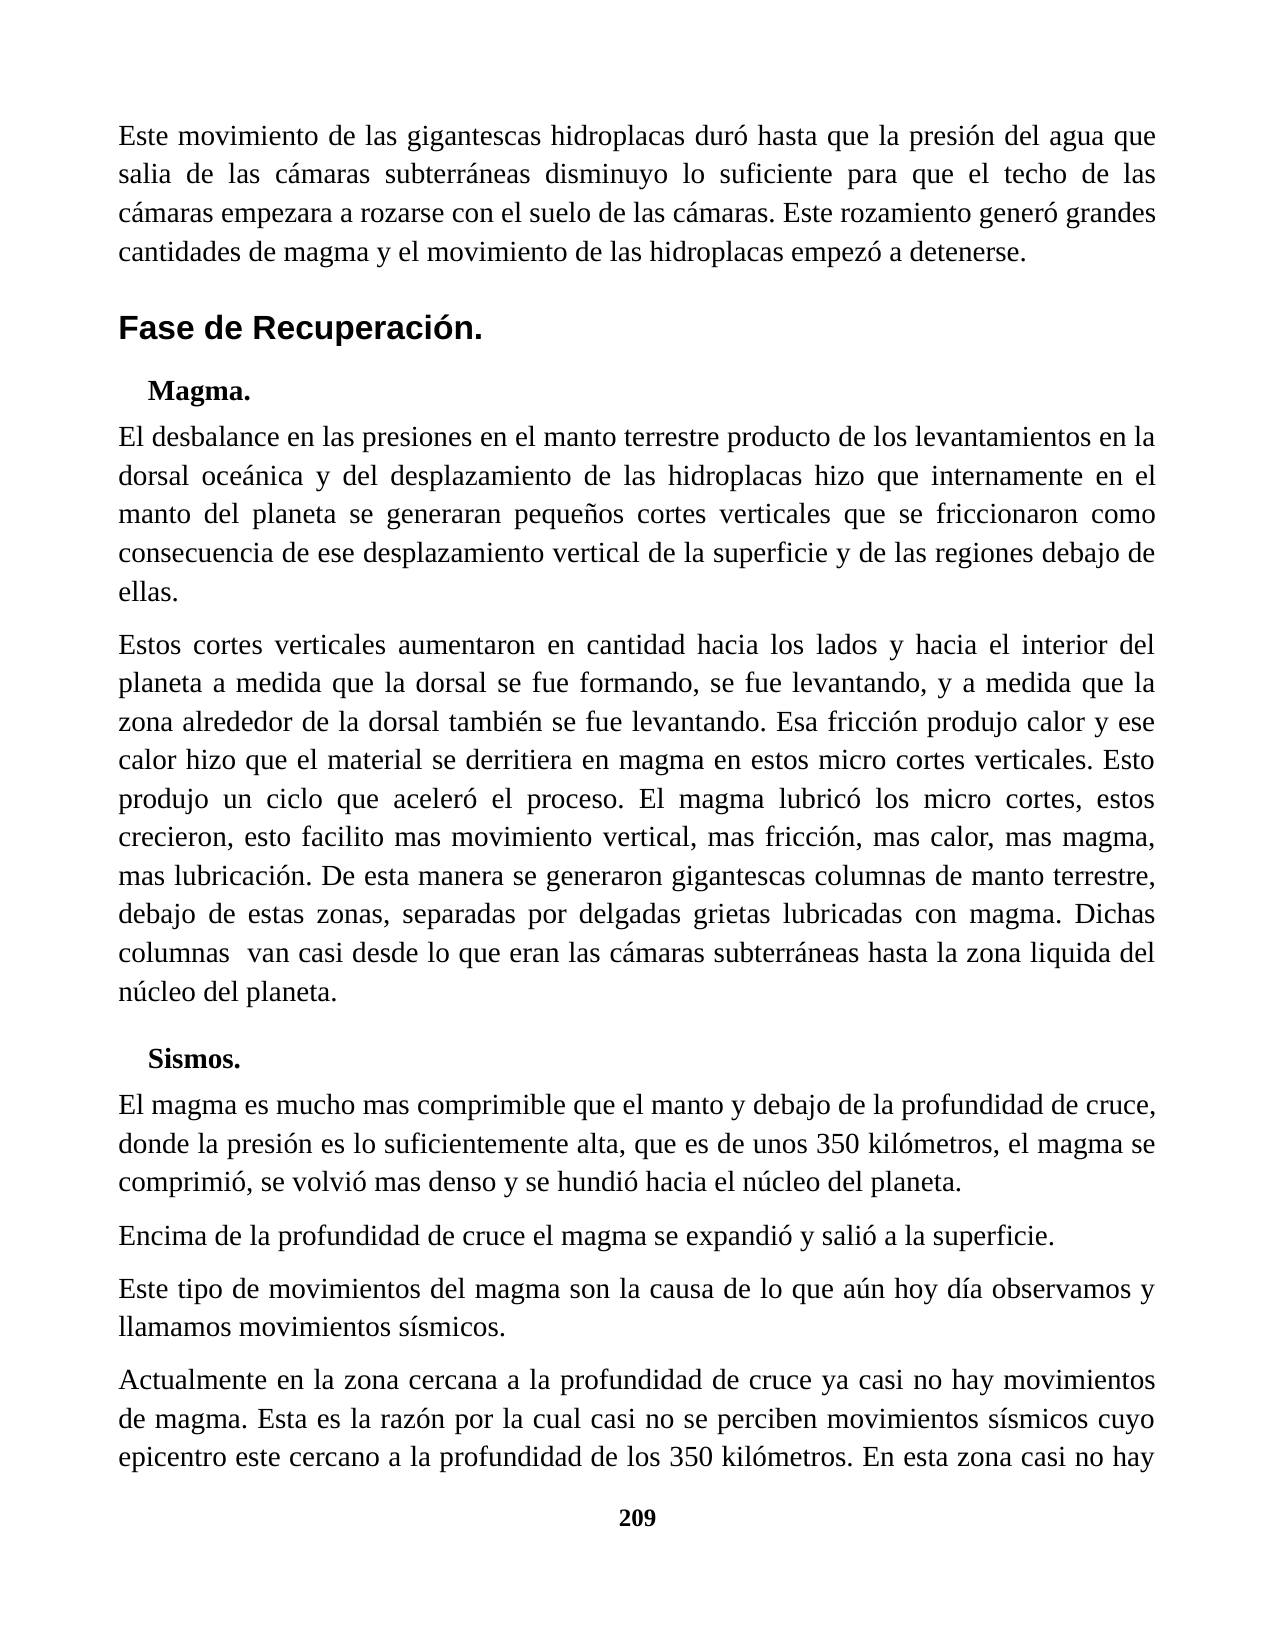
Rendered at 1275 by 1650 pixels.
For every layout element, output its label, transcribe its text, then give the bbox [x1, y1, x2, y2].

text El desbalance en las presiones en el manto terrestre producto de los levantamientos en la dorsal oceánica y del desplazamiento de las hidroplacas hizo que internamente en el manto del planeta se generaran pequeños cortes verticales que se friccionaron como consecuencia de ese desplazamiento vertical de la superficie y de las regiones debajo de ellas. [118, 419, 1157, 607]
subtitle Sismos. [148, 1041, 1157, 1075]
subtitle Magma. [148, 373, 1157, 407]
subtitle Fase de Recuperación. [118, 308, 1157, 346]
text Este tipo de movimientos del magma son la causa de lo que aún hoy día observamos y llamamos movimientos sísmicos. [118, 1271, 1157, 1343]
text Estos cortes verticales aumentaron en cantidad hacia los lados y hacia el interior del planeta a medida que la dorsal se fue formando, se fue levantando, y a medida que la zona alrededor de la dorsal también se fue levantando. Esa fricción produjo calor y ese calor hizo que el material se derritiera en magma en estos micro cortes verticales. Esto produjo un ciclo que aceleró el proceso. El magma lubricó los micro cortes, estos crecieron, esto facilito mas movimiento vertical, mas fricción, mas calor, mas magma, mas lubricación. De esta manera se generaron gigantescas columnas de manto terrestre, debajo de estas zonas, separadas por delgadas grietas lubricadas con magma. Dichas columnas van casi desde lo que eran las cámaras subterráneas hasta la zona liquida del núcleo del planeta. [118, 627, 1157, 1007]
text Encima de la profundidad de cruce el magma se expandió y salió a la superficie. [118, 1218, 1157, 1251]
text El magma es mucho mas comprimible que el manto y debajo de la profundidad de cruce, donde la presión es lo suficientemente alta, que es de unos 350 kilómetros, el magma se comprimió, se volvió mas denso y se hundió hacia el núcleo del planeta. [118, 1087, 1157, 1198]
text Este movimiento de las gigantescas hidroplacas duró hasta que la presión del agua que salia de las cámaras subterráneas disminuyo lo suficiente para que el techo de las cámaras empezara a rozarse con el suelo de las cámaras. Este rozamiento generó grandes cantidades de magma y el movimiento de las hidroplacas empezó a detenerse. [118, 118, 1157, 267]
text Actualmente en la zona cercana a la profundidad de cruce ya casi no hay movimientos de magma. Esta es la razón por la cual casi no se perciben movimientos sísmicos cuyo epicentro este cercano a la profundidad de los 350 kilómetros. En esta zona casi no hay [118, 1362, 1157, 1473]
